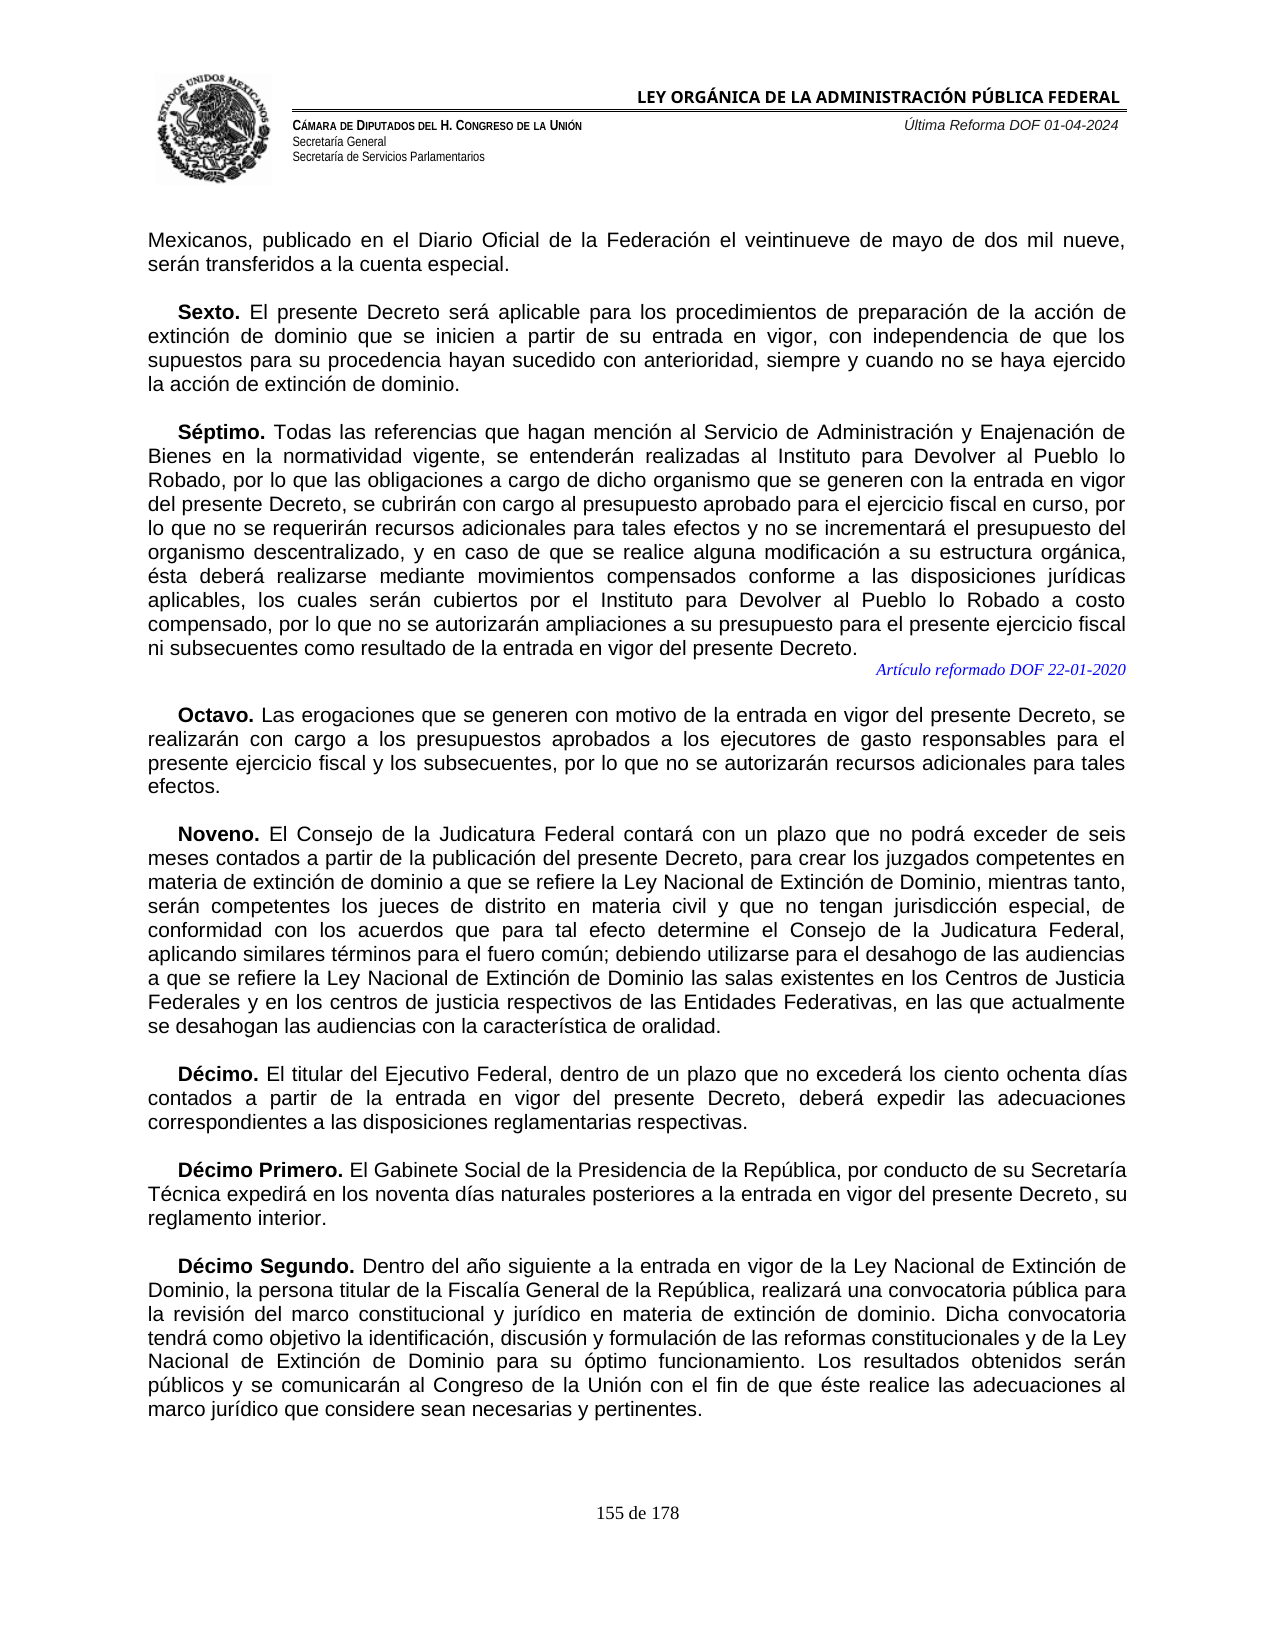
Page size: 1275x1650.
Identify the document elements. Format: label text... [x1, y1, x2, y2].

text Octavo. Las erogaciones que se generen con motivo de la entrada en vigor del presente Decreto, se realizarán con cargo a los presupuestos aprobados a los ejecutores de gasto responsables para el presente ejercicio fiscal y los subsecuentes, por lo que no se autorizarán recursos adicionales para tales efectos. [148, 702, 1127, 798]
text Décimo. El titular del Ejecutivo Federal, dentro de un plazo que no excederá los ciento ochenta días contados a partir de la entrada en vigor del presente Decreto, deberá expedir las adecuaciones correspondientes a las disposiciones reglamentarias respectivas. [148, 1062, 1127, 1134]
text Mexicanos, publicado en el Diario Oficial de la Federación el veintinueve de mayo de dos mil nueve, serán transferidos a la cuenta especial. [148, 228, 1127, 276]
text Sexto. El presente Decreto será aplicable para los procedimientos de preparación de la acción de extinción de dominio que se inicien a partir de su entrada en vigor, con independencia de que los supuestos para su procedencia hayan sucedido con anterioridad, siempre y cuando no se haya ejercido la acción de extinción de dominio. [148, 300, 1127, 396]
text Noveno. El Consejo de la Judicatura Federal contará con un plazo que no podrá exceder de seis meses contados a partir de la publicación del presente Decreto, para crear los juzgados competentes en materia de extinción de dominio a que se refiere la Ley Nacional de Extinción de Dominio, mientras tanto, serán competentes los jueces de distrito en materia civil y que no tengan jurisdicción especial, de conformidad con los acuerdos que para tal efecto determine el Consejo de la Judicatura Federal, aplicando similares términos para el fuero común; debiendo utilizarse para el desahogo de las audiencias a que se refiere la Ley Nacional de Extinción de Dominio las salas existentes en los Centros de Justicia Federales y en los centros de justicia respectivos de las Entidades Federativas, en las que actualmente se desahogan las audiencias con la característica de oralidad. [148, 822, 1127, 1038]
text Décimo Segundo. Dentro del año siguiente a la entrada en vigor de la Ley Nacional de Extinción de Dominio, la persona titular de la Fiscalía General de la República, realizará una convocatoria pública para la revisión del marco constitucional y jurídico en materia de extinción de dominio. Dicha convocatoria tendrá como objetivo la identificación, discusión y formulación de las reformas constitucionales y de la Ley Nacional de Extinción de Dominio para su óptimo funcionamiento. Los resultados obtenidos serán públicos y se comunicarán al Congreso de la Unión con el fin de que éste realice las adecuaciones al marco jurídico que considere sean necesarias y pertinentes. [148, 1253, 1127, 1421]
text Décimo Primero. El Gabinete Social de la Presidencia de la República, por conducto de su Secretaría Técnica expedirá en los noventa días naturales posteriores a la entrada en vigor del presente Decreto, su reglamento interior. [148, 1158, 1127, 1229]
text Artículo reformado DOF 22-01-2020 [148, 659, 1127, 678]
text Séptimo. Todas las referencias que hagan mención al Servicio de Administración y Enajenación de Bienes en la normatividad vigente, se entenderán realizadas al Instituto para Devolver al Pueblo lo Robado, por lo que las obligaciones a cargo de dicho organismo que se generen con la entrada en vigor del presente Decreto, se cubrirán con cargo al presupuesto aprobado para el ejercicio fiscal en curso, por lo que no se requerirán recursos adicionales para tales efectos y no se incrementará el presupuesto del organismo descentralizado, y en caso de que se realice alguna modificación a su estructura orgánica, ésta deberá realizarse mediante movimientos compensados conforme a las disposiciones jurídicas aplicables, los cuales serán cubiertos por el Instituto para Devolver al Pueblo lo Robado a costo compensado, por lo que no se autorizarán ampliaciones a su presupuesto para el presente ejercicio fiscal ni subsecuentes como resultado de la entrada en vigor del presente Decreto. [148, 420, 1127, 659]
